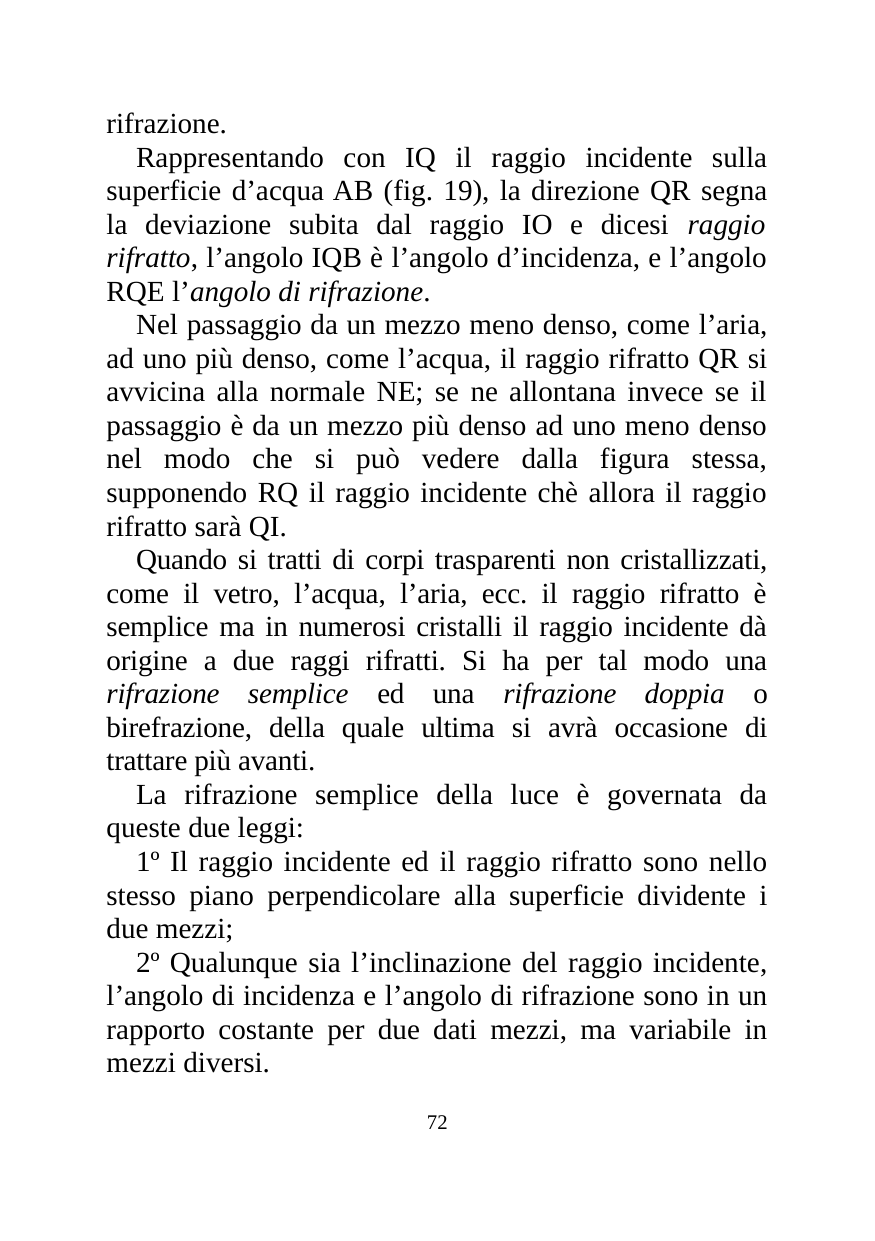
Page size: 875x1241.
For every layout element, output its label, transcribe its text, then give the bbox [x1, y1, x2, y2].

text Nel passaggio da un mezzo meno denso, come l’aria, ad uno più denso, come l’acqua, il raggio rifratto QR si avvicina alla normale NE; se ne allontana invece se il passaggio è da un mezzo più denso ad uno meno denso nel modo che si può vedere dalla figura stessa, supponendo RQ il raggio incidente chè allora il raggio rifratto sarà QI. [106, 307, 768, 542]
text Rappresentando con IQ il raggio incidente sulla superficie d’acqua AB (fig. 19), la direzione QR segna la deviazione subita dal raggio IO e dicesi raggio rifratto, l’angolo IQB è l’angolo d’incidenza, e l’angolo RQE l’angolo di rifrazione. [106, 140, 768, 307]
text 2º Qualunque sia l’inclinazione del raggio incidente, l’angolo di incidenza e l’angolo di rifrazione sono in un rapporto costante per due dati mezzi, ma variabile in mezzi diversi. [106, 945, 768, 1079]
text 1º Il raggio incidente ed il raggio rifratto sono nello stesso piano perpendicolare alla superficie dividente i due mezzi; [106, 844, 768, 945]
text Quando si tratti di corpi trasparenti non cristallizzati, come il vetro, l’acqua, l’aria, ecc. il raggio rifratto è semplice ma in numerosi cristalli il raggio incidente dà origine a due raggi rifratti. Si ha per tal modo una rifrazione semplice ed una rifrazione doppia o birefrazione, della quale ultima si avrà occasione di trattare più avanti. [106, 542, 768, 777]
text rifrazione. [106, 106, 768, 140]
text La rifrazione semplice della luce è governata da queste due leggi: [106, 777, 768, 844]
